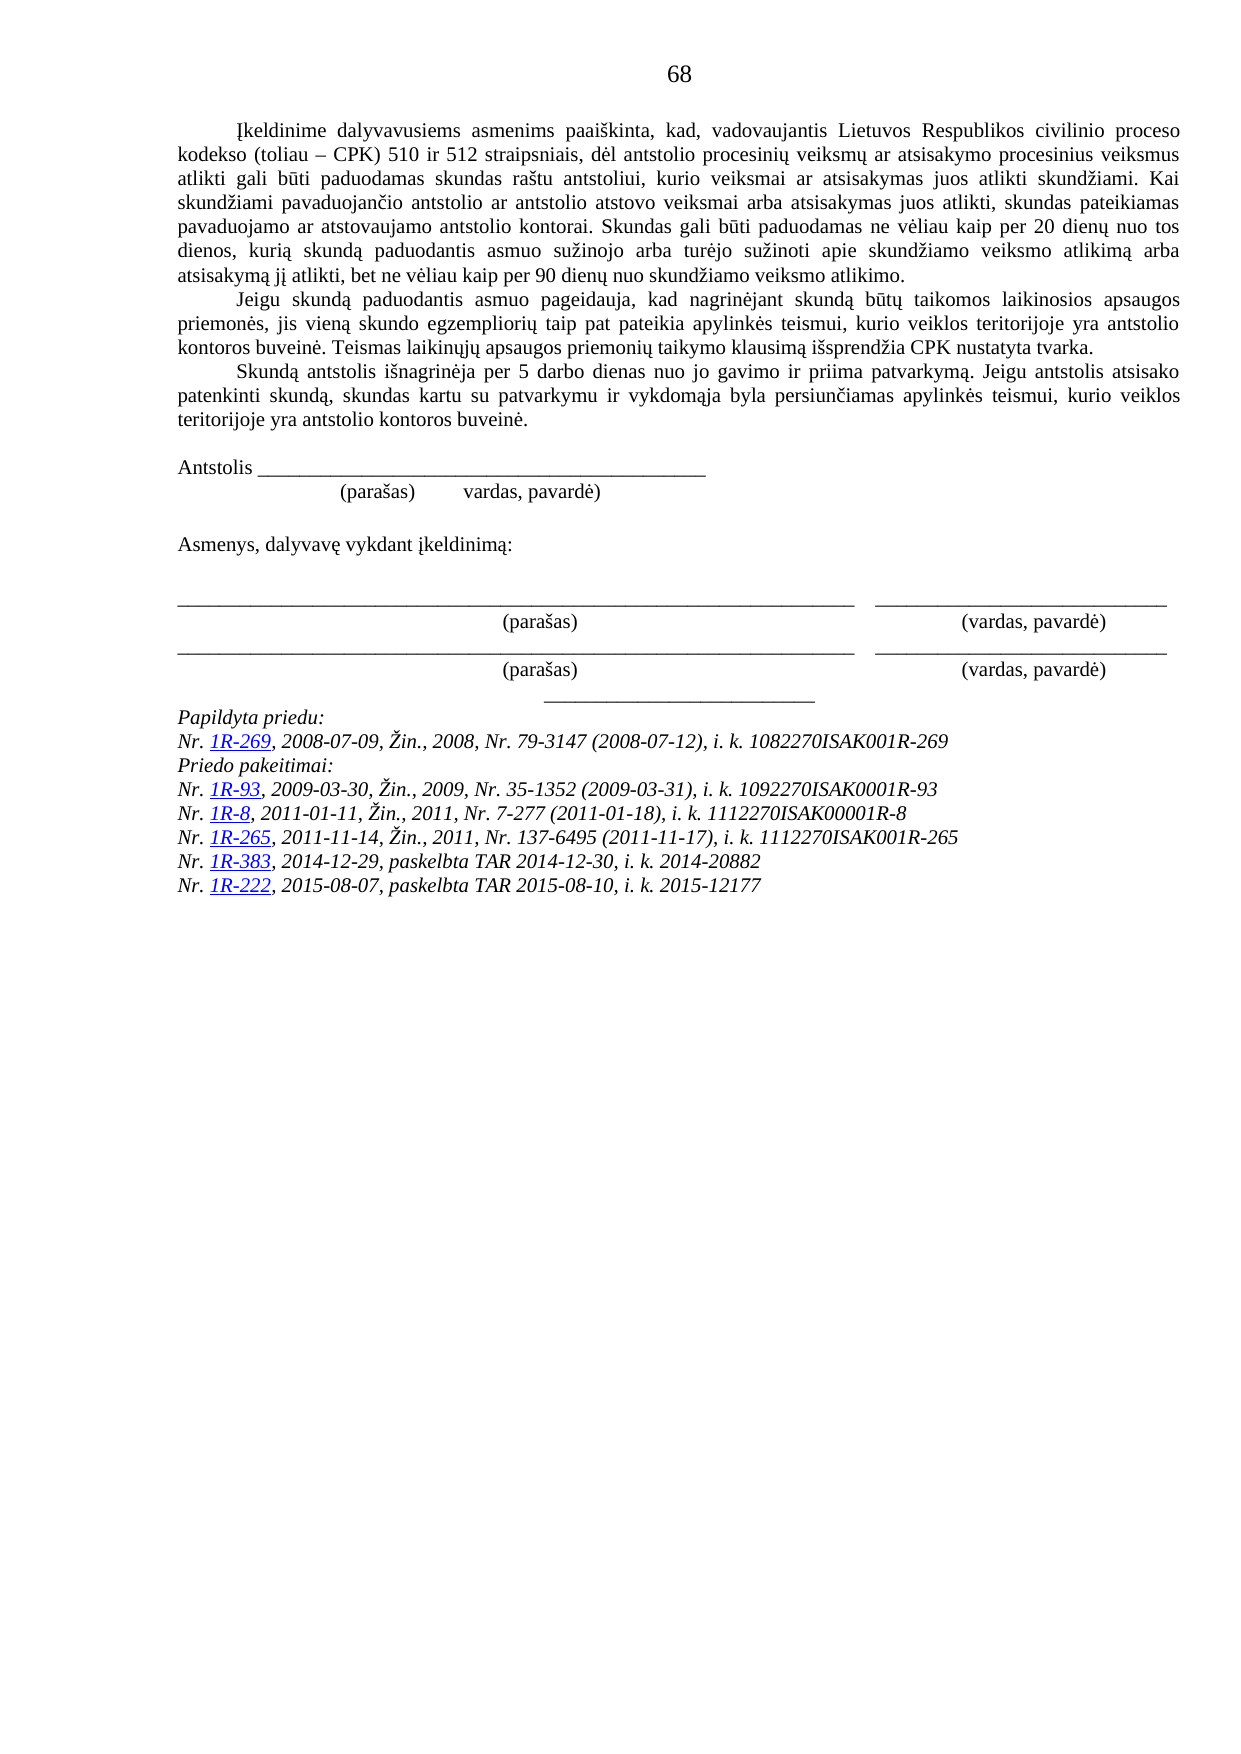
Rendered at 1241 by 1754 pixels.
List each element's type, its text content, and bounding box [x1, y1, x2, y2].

text Jeigu skundą paduodantis asmuo pageidauja, kad nagrinėjant skundą būtų taikomos laikinosios apsaugos priemonės, jis vieną skundo egzempliorių taip pat pateikia apylinkės teismui, kurio veiklos teritorijoje yra antstolio kontoros buveinė. Teismas laikinųjų apsaugos priemonių taikymo klausimą išsprendžia CPK nustatyta tvarka. [177, 287, 1181, 359]
text Nr. 1R-269, 2008-07-09, Žin., 2008, Nr. 79-3147 (2008-07-12), i. k. 1082270ISAK001R-269 [177, 729, 1181, 753]
text Skundą antstolis išnagrinėja per 5 darbo dienas nuo jo gavimo ir priima patvarkymą. Jeigu antstolis atsisako patenkinti skundą, skundas kartu su patvarkymu ir vykdomąja byla persiunčiamas apylinkės teismui, kurio veiklos teritorijoje yra antstolio kontoros buveinė. [177, 359, 1181, 431]
text Antstolis ___________________________________________ [177, 455, 1181, 479]
text __________________________ [177, 681, 1181, 705]
text (parašas) (vardas, pavardė) [177, 657, 1181, 681]
text Priedo pakeitimai: [177, 753, 1181, 777]
text Įkeldinime dalyvavusiems asmenims paaiškinta, kad, vadovaujantis Lietuvos Respublikos civilinio proceso kodekso (toliau – CPK) 510 ir 512 straipsniais, dėl antstolio procesinių veiksmų ar atsisakymo procesinius veiksmus atlikti gali būti paduodamas skundas raštu antstoliui, kurio veiksmai ar atsisakymas juos atlikti skundžiami. Kai skundžiami pavaduojančio antstolio ar antstolio atstovo veiksmai arba atsisakymas juos atlikti, skundas pateikiamas pavaduojamo ar atstovaujamo antstolio kontorai. Skundas gali būti paduodamas ne vėliau kaip per 20 dienų nuo tos dienos, kurią skundą paduodantis asmuo sužinojo arba turėjo sužinoti apie skundžiamo veiksmo atlikimą arba atsisakymą jį atlikti, bet ne vėliau kaip per 90 dienų nuo skundžiamo veiksmo atlikimo. [177, 118, 1181, 287]
text _________________________________________________________________ ____________________________ [177, 633, 1181, 657]
text Nr. 1R-265, 2011-11-14, Žin., 2011, Nr. 137-6495 (2011-11-17), i. k. 1112270ISAK001R-265 [177, 825, 1181, 849]
text (parašas) (vardas, pavardė) [177, 609, 1181, 633]
text (parašas) vardas, pavardė) [340, 479, 1181, 503]
text Nr. 1R-383, 2014-12-29, paskelbta TAR 2014-12-30, i. k. 2014-20882 [177, 849, 1181, 873]
text _________________________________________________________________ ____________________________ [177, 585, 1181, 609]
text Nr. 1R-93, 2009-03-30, Žin., 2009, Nr. 35-1352 (2009-03-31), i. k. 1092270ISAK0001R-93 [177, 777, 1181, 801]
text Nr. 1R-222, 2015-08-07, paskelbta TAR 2015-08-10, i. k. 2015-12177 [177, 873, 1181, 897]
text Nr. 1R-8, 2011-01-11, Žin., 2011, Nr. 7-277 (2011-01-18), i. k. 1112270ISAK00001R-8 [177, 801, 1181, 825]
text Asmenys, dalyvavę vykdant įkeldinimą: [177, 532, 1181, 556]
text Papildyta priedu: [177, 705, 1181, 729]
